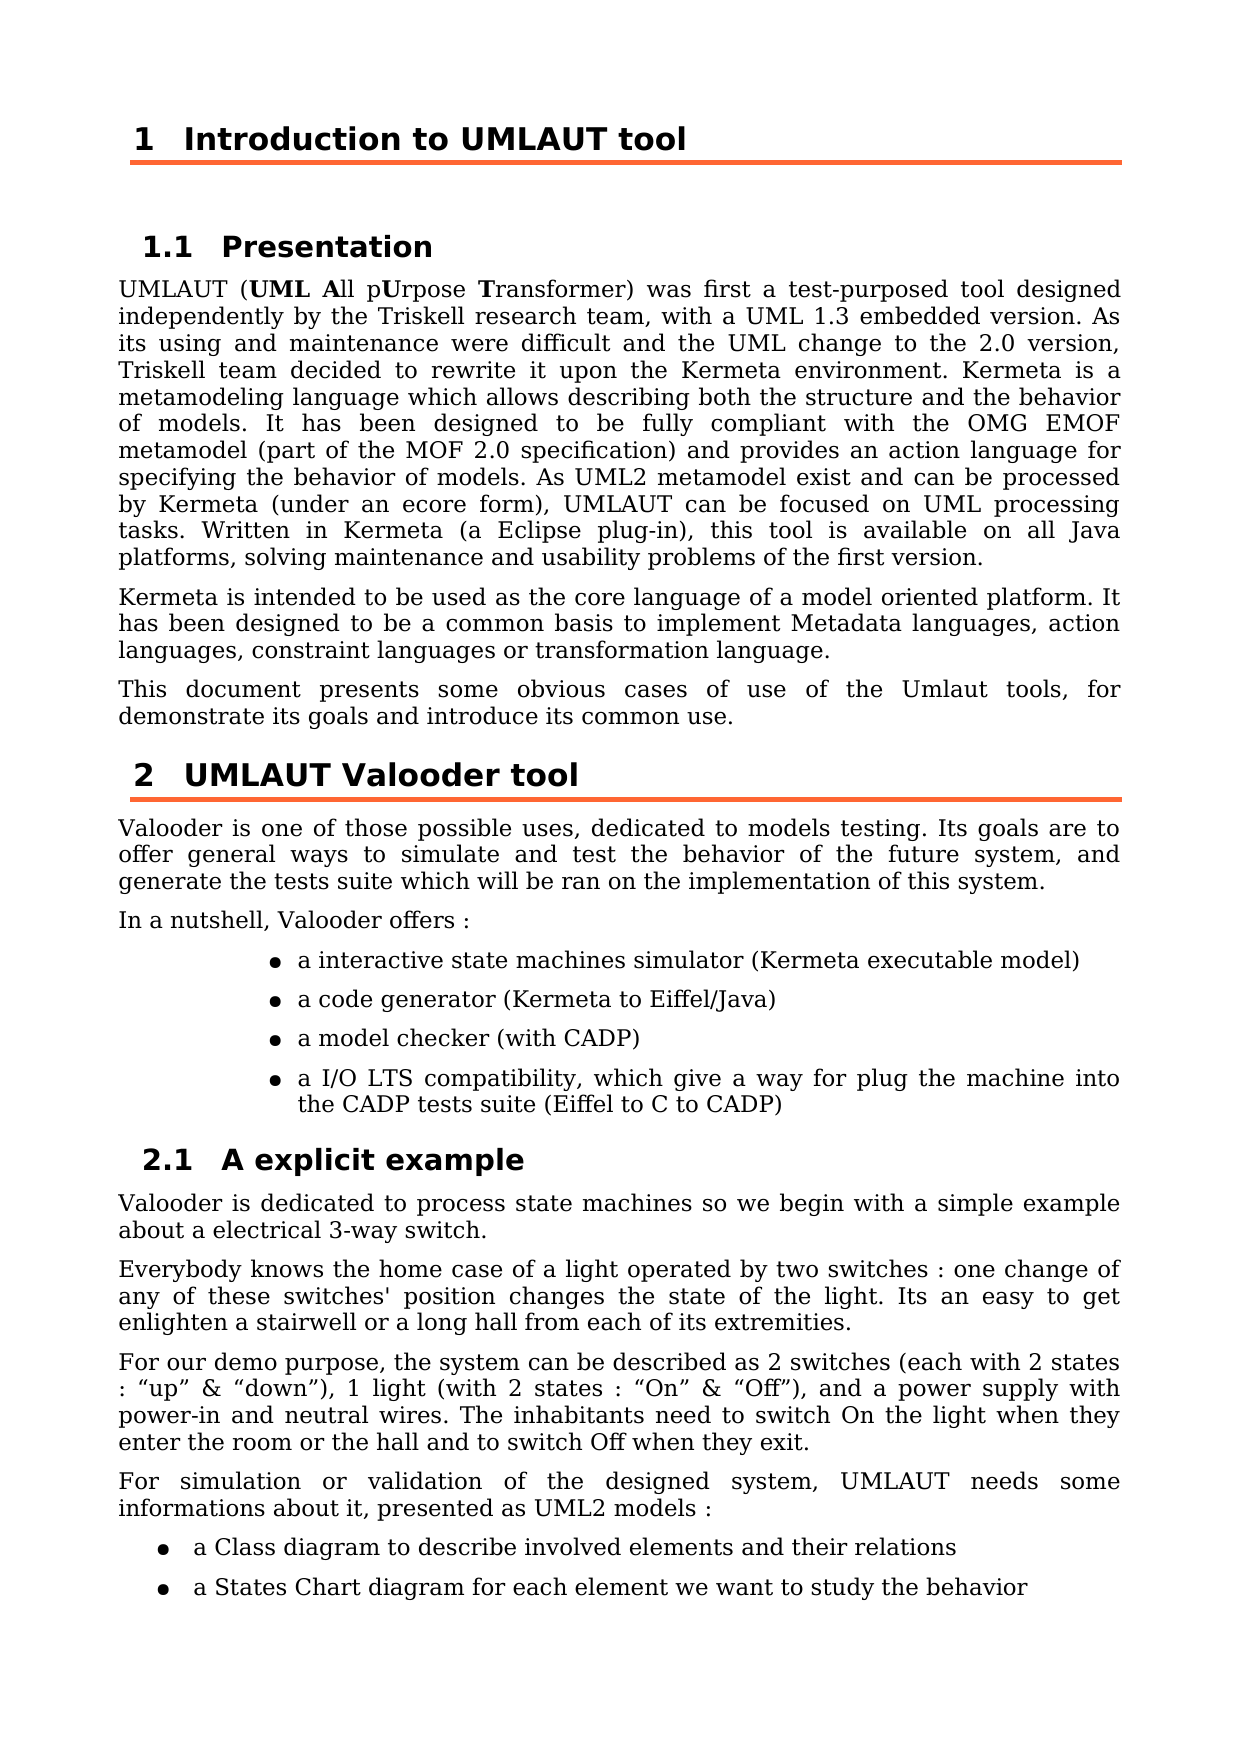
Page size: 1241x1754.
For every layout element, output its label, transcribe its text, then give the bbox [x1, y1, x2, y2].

text This document presents some obvious cases of use of the Umlaut tools, for demonstrate its goals and introduce its common use. [118, 676, 1122, 730]
list a model checker (with CADP) [268, 1025, 1122, 1052]
list a States Chart diagram for each element we want to study the behavior [156, 1574, 1122, 1601]
text Valooder is dedicated to process state machines so we begin with a simple example about a electrical 3-way switch. [118, 1190, 1122, 1243]
list a code generator (Kermeta to Eiffel/Java) [268, 986, 1122, 1013]
text For simulation or validation of the designed system, UMLAUT needs some informations about it, presented as UML2 models : [118, 1468, 1122, 1522]
subtitle UMLAUT Valooder tool [130, 755, 1122, 797]
text For our demo purpose, the system can be described as 2 switches (each with 2 states : “up” & “down”), 1 light (with 2 states : “On” & “Off”), and a power supply with power-in and neutral wires. The inhabitants need to switch On the light when they enter the room or the hall and to switch Off when they exit. [118, 1349, 1122, 1456]
list a Class diagram to describe involved elements and their relations [156, 1534, 1122, 1561]
subtitle Introduction to UMLAUT tool [130, 118, 1122, 160]
text UMLAUT (UML All pUrpose Transformer) was first a test-purposed tool designed independently by the Triskell research team, with a UML 1.3 embedded version. As its using and maintenance were difficult and the UML change to the 2.0 version, Triskell team decided to rewrite it upon the Kermeta environment. Kermeta is a metamodeling language which allows describing both the structure and the behavior of models. It has been designed to be fully compliant with the OMG EMOF metamodel (part of the MOF 2.0 specification) and provides an action language for specifying the behavior of models. As UML2 metamodel exist and can be processed by Kermeta (under an ecore form), UMLAUT can be focused on UML processing tasks. Written in Kermeta (a Eclipse plug-in), this tool is available on all Java platforms, solving maintenance and usability problems of the first version. [118, 276, 1122, 571]
subtitle A explicit example [142, 1143, 1122, 1177]
list a I/O LTS compatibility, which give a way for plug the machine into the CADP tests suite (Eiffel to C to CADP) [268, 1065, 1122, 1118]
text Everybody knows the home case of a light operated by two switches : one change of any of these switches' position changes the state of the light. Its an easy to get enlighten a stairwell or a long hall from each of its extremities. [118, 1256, 1122, 1336]
text Valooder is one of those possible uses, dedicated to models testing. Its goals are to offer general ways to simulate and test the behavior of the future system, and generate the tests suite which will be ran on the implementation of this system. [118, 815, 1122, 895]
text Kermeta is intended to be used as the core language of a model oriented platform. It has been designed to be a common basis to implement Metadata languages, action languages, constraint languages or transformation language. [118, 584, 1122, 664]
subtitle Presentation [142, 230, 1122, 264]
list a interactive state machines simulator (Kermeta executable model) [268, 947, 1122, 974]
text In a nutshell, Valooder offers : [118, 908, 1122, 934]
